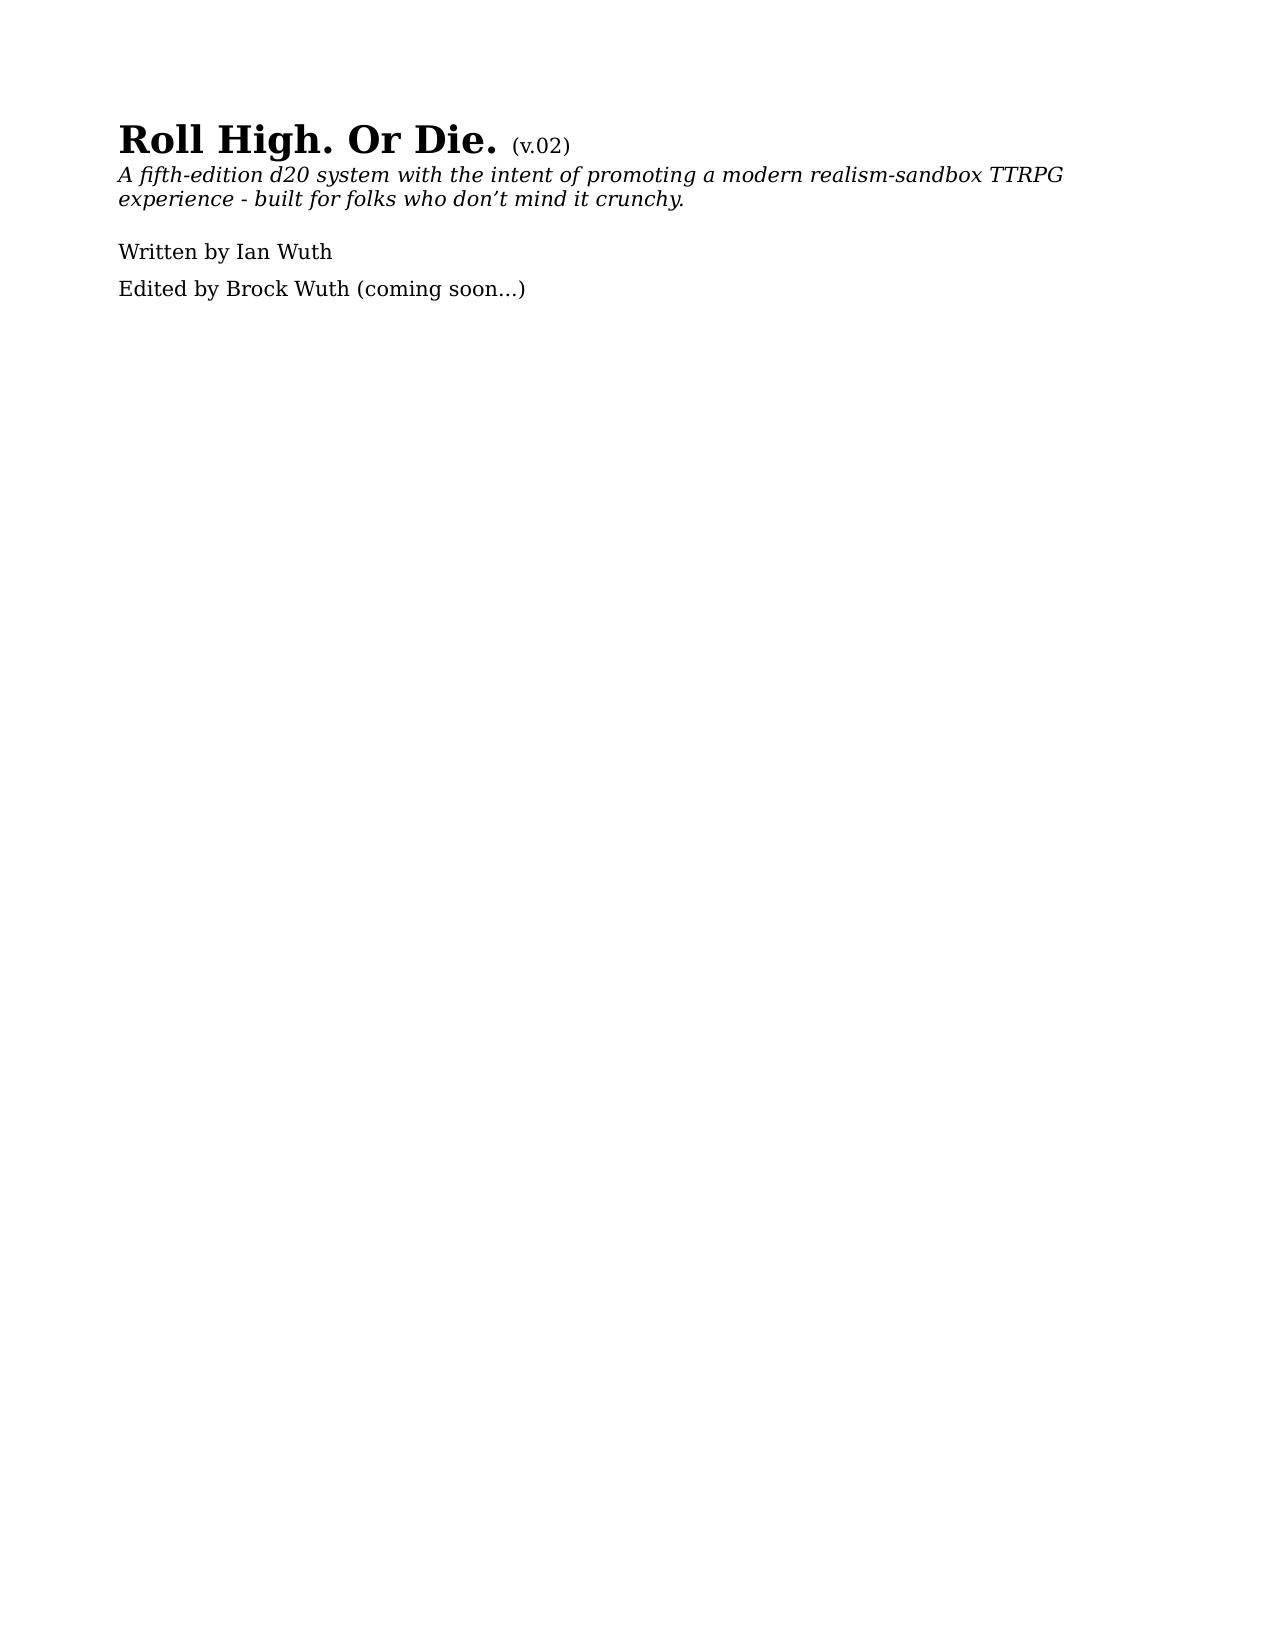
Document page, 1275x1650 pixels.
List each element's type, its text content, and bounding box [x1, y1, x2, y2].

text Written by Ian Wuth [118, 240, 1157, 264]
subtitle Roll High. Or Die. (v.02) [118, 118, 1157, 163]
text A fifth-edition d20 system with the intent of promoting a modern realism-sandbox TTRPG experience - built for folks who don’t mind it crunchy. [118, 163, 1157, 211]
text Edited by Brock Wuth (coming soon...) [118, 277, 1157, 301]
